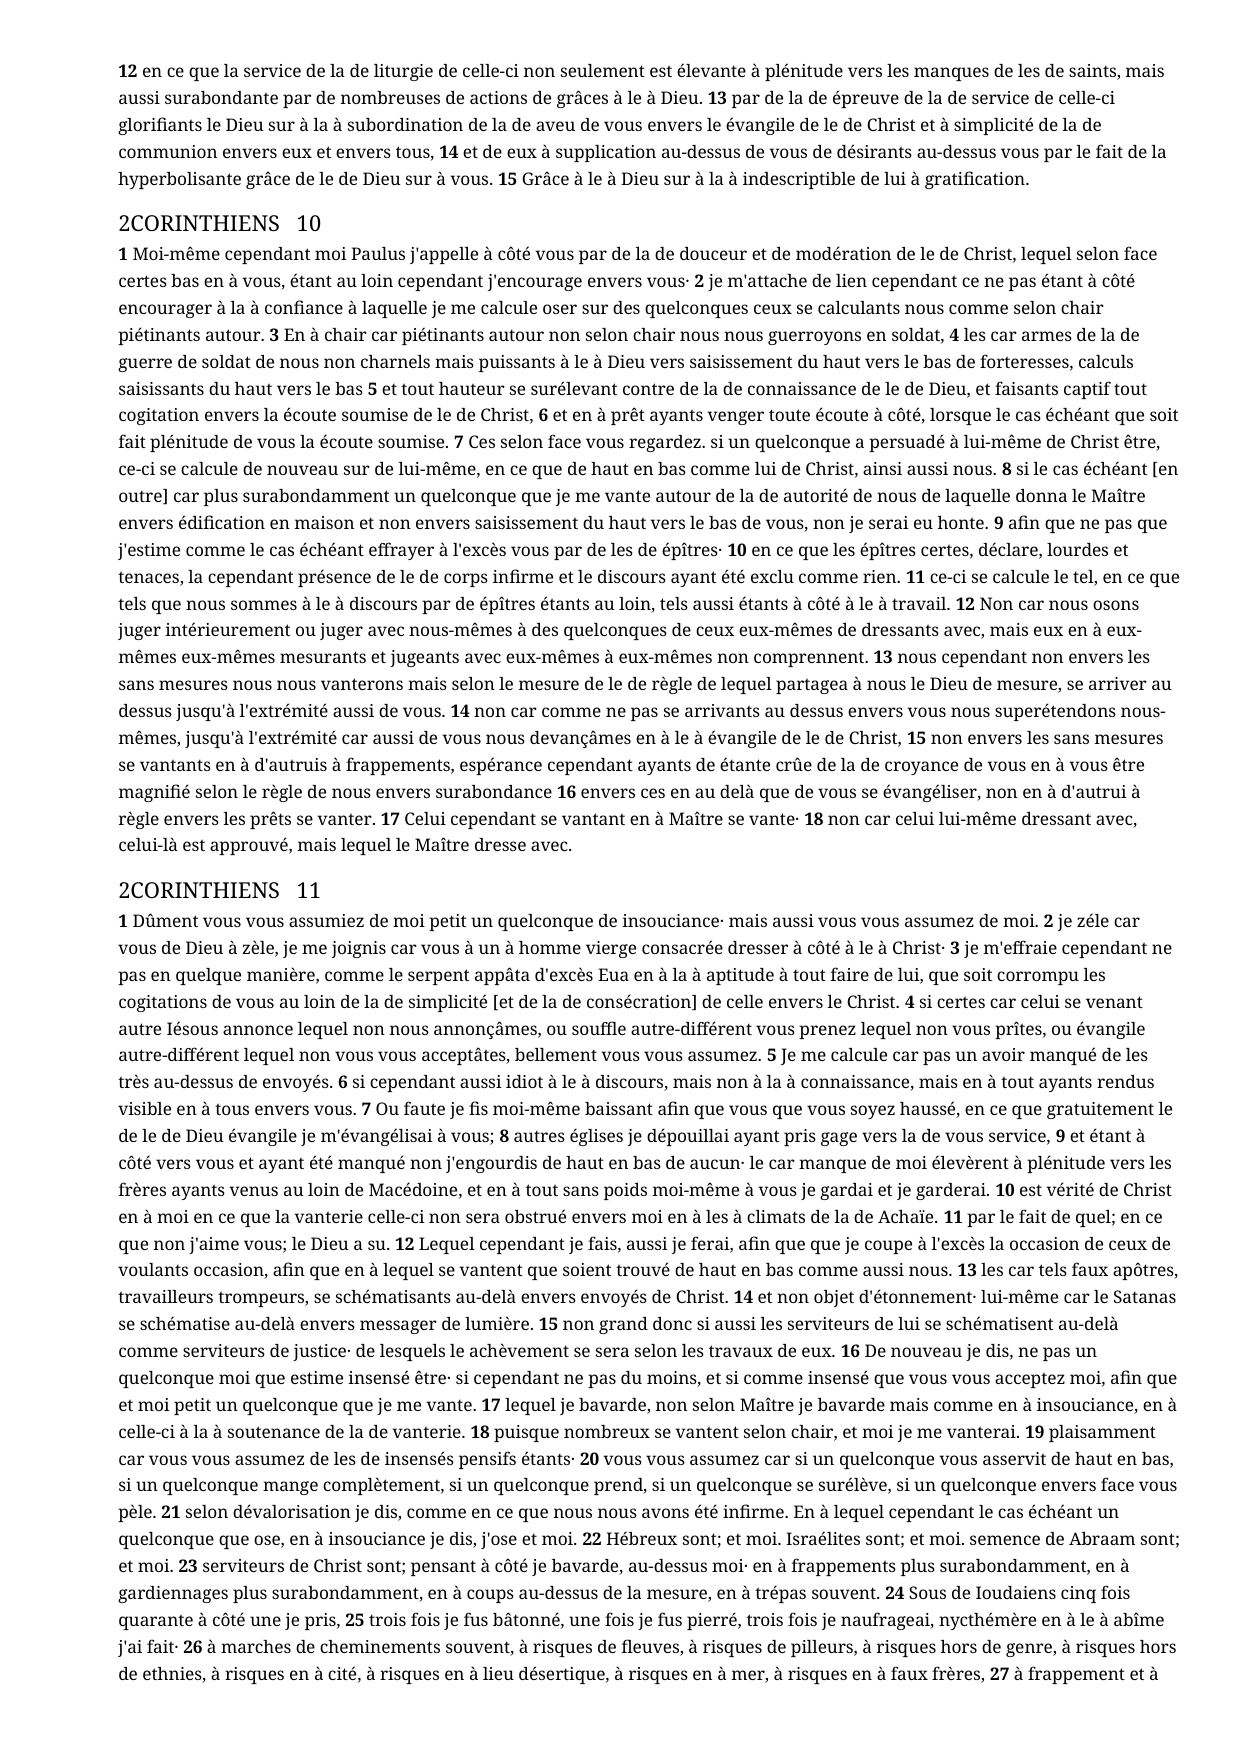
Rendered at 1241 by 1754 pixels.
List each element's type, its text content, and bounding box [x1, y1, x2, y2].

text 2CORINTHIENS 10 [118, 208, 1181, 238]
text 2CORINTHIENS 11 [118, 875, 1181, 905]
text 1 Moi-même cependant moi Paulus j'appelle à côté vous par de la de douceur et de modération de le de Christ, lequel selon face certes bas en à vous, étant au loin cependant j'encourage envers vous· 2 je m'attache de lien cependant ce ne pas étant à côté encourager à la à confiance à laquelle je me calcule oser sur des quelconques ceux se calculants nous comme selon chair piétinants autour. 3 En à chair car piétinants autour non selon chair nous nous guerroyons en soldat, 4 les car armes de la de guerre de soldat de nous non charnels mais puissants à le à Dieu vers saisissement du haut vers le bas de forteresses, calculs saisissants du haut vers le bas 5 et tout hauteur se surélevant contre de la de connaissance de le de Dieu, et faisants captif tout cogitation envers la écoute soumise de le de Christ, 6 et en à prêt ayants venger toute écoute à côté, lorsque le cas échéant que soit fait plénitude de vous la écoute soumise. 7 Ces selon face vous regardez. si un quelconque a persuadé à lui-même de Christ être, ce-ci se calcule de nouveau sur de lui-même, en ce que de haut en bas comme lui de Christ, ainsi aussi nous. 8 si le cas échéant [en outre] car plus surabondamment un quelconque que je me vante autour de la de autorité de nous de laquelle donna le Maître envers édification en maison et non envers saisissement du haut vers le bas de vous, non je serai eu honte. 9 afin que ne pas que j'estime comme le cas échéant effrayer à l'excès vous par de les de épîtres· 10 en ce que les épîtres certes, déclare, lourdes et tenaces, la cependant présence de le de corps infirme et le discours ayant été exclu comme rien. 11 ce-ci se calcule le tel, en ce que tels que nous sommes à le à discours par de épîtres étants au loin, tels aussi étants à côté à le à travail. 12 Non car nous osons juger intérieurement ou juger avec nous-mêmes à des quelconques de ceux eux-mêmes de dressants avec, mais eux en à eux-mêmes eux-mêmes mesurants et jugeants avec eux-mêmes à eux-mêmes non comprennent. 13 nous cependant non envers les sans mesures nous nous vanterons mais selon le mesure de le de règle de lequel partagea à nous le Dieu de mesure, se arriver au dessus jusqu'à l'extrémité aussi de vous. 14 non car comme ne pas se arrivants au dessus envers vous nous superétendons nous-mêmes, jusqu'à l'extrémité car aussi de vous nous devançâmes en à le à évangile de le de Christ, 15 non envers les sans mesures se vantants en à d'autruis à frappements, espérance cependant ayants de étante crûe de la de croyance de vous en à vous être magnifié selon le règle de nous envers surabondance 16 envers ces en au delà que de vous se évangéliser, non en à d'autrui à règle envers les prêts se vanter. 17 Celui cependant se vantant en à Maître se vante· 18 non car celui lui-même dressant avec, celui-là est approuvé, mais lequel le Maître dresse avec. [118, 242, 1181, 857]
text 12 en ce que la service de la de liturgie de celle-ci non seulement est élevante à plénitude vers les manques de les de saints, mais aussi surabondante par de nombreuses de actions de grâces à le à Dieu. 13 par de la de épreuve de la de service de celle-ci glorifiants le Dieu sur à la à subordination de la de aveu de vous envers le évangile de le de Christ et à simplicité de la de communion envers eux et envers tous, 14 et de eux à supplication au-dessus de vous de désirants au-dessus vous par le fait de la hyperbolisante grâce de le de Dieu sur à vous. 15 Grâce à le à Dieu sur à la à indescriptible de lui à gratification. [118, 59, 1181, 190]
text 1 Dûment vous vous assumiez de moi petit un quelconque de insouciance· mais aussi vous vous assumez de moi. 2 je zéle car vous de Dieu à zèle, je me joignis car vous à un à homme vierge consacrée dresser à côté à le à Christ· 3 je m'effraie cependant ne pas en quelque manière, comme le serpent appâta d'excès Eua en à la à aptitude à tout faire de lui, que soit corrompu les cogitations de vous au loin de la de simplicité [et de la de consécration] de celle envers le Christ. 4 si certes car celui se venant autre Iésous annonce lequel non nous annonçâmes, ou souffle autre-différent vous prenez lequel non vous prîtes, ou évangile autre-différent lequel non vous vous acceptâtes, bellement vous vous assumez. 5 Je me calcule car pas un avoir manqué de les très au-dessus de envoyés. 6 si cependant aussi idiot à le à discours, mais non à la à connaissance, mais en à tout ayants rendus visible en à tous envers vous. 7 Ou faute je fis moi-même baissant afin que vous que vous soyez haussé, en ce que gratuitement le de le de Dieu évangile je m'évangélisai à vous; 8 autres églises je dépouillai ayant pris gage vers la de vous service, 9 et étant à côté vers vous et ayant été manqué non j'engourdis de haut en bas de aucun· le car manque de moi élevèrent à plénitude vers les frères ayants venus au loin de Macédoine, et en à tout sans poids moi-même à vous je gardai et je garderai. 10 est vérité de Christ en à moi en ce que la vanterie celle-ci non sera obstrué envers moi en à les à climats de la de Achaïe. 11 par le fait de quel; en ce que non j'aime vous; le Dieu a su. 12 Lequel cependant je fais, aussi je ferai, afin que que je coupe à l'excès la occasion de ceux de voulants occasion, afin que en à lequel se vantent que soient trouvé de haut en bas comme aussi nous. 13 les car tels faux apôtres, travailleurs trompeurs, se schématisants au-delà envers envoyés de Christ. 14 et non objet d'étonnement· lui-même car le Satanas se schématise au-delà envers messager de lumière. 15 non grand donc si aussi les serviteurs de lui se schématisent au-delà comme serviteurs de justice· de lesquels le achèvement se sera selon les travaux de eux. 16 De nouveau je dis, ne pas un quelconque moi que estime insensé être· si cependant ne pas du moins, et si comme insensé que vous vous acceptez moi, afin que et moi petit un quelconque que je me vante. 17 lequel je bavarde, non selon Maître je bavarde mais comme en à insouciance, en à celle-ci à la à soutenance de la de vanterie. 18 puisque nombreux se vantent selon chair, et moi je me vanterai. 19 plaisamment car vous vous assumez de les de insensés pensifs étants· 20 vous vous assumez car si un quelconque vous asservit de haut en bas, si un quelconque mange complètement, si un quelconque prend, si un quelconque se surélève, si un quelconque envers face vous pèle. 21 selon dévalorisation je dis, comme en ce que nous nous avons été infirme. En à lequel cependant le cas échéant un quelconque que ose, en à insouciance je dis, j'ose et moi. 22 Hébreux sont; et moi. Israélites sont; et moi. semence de Abraam sont; et moi. 23 serviteurs de Christ sont; pensant à côté je bavarde, au-dessus moi· en à frappements plus surabondamment, en à gardiennages plus surabondamment, en à coups au-dessus de la mesure, en à trépas souvent. 24 Sous de Ioudaiens cinq fois quarante à côté une je pris, 25 trois fois je fus bâtonné, une fois je fus pierré, trois fois je naufrageai, nycthémère en à le à abîme j'ai fait· 26 à marches de cheminements souvent, à risques de fleuves, à risques de pilleurs, à risques hors de genre, à risques hors de ethnies, à risques en à cité, à risques en à lieu désertique, à risques en à mer, à risques en à faux frères, 27 à frappement et à [118, 909, 1181, 1685]
